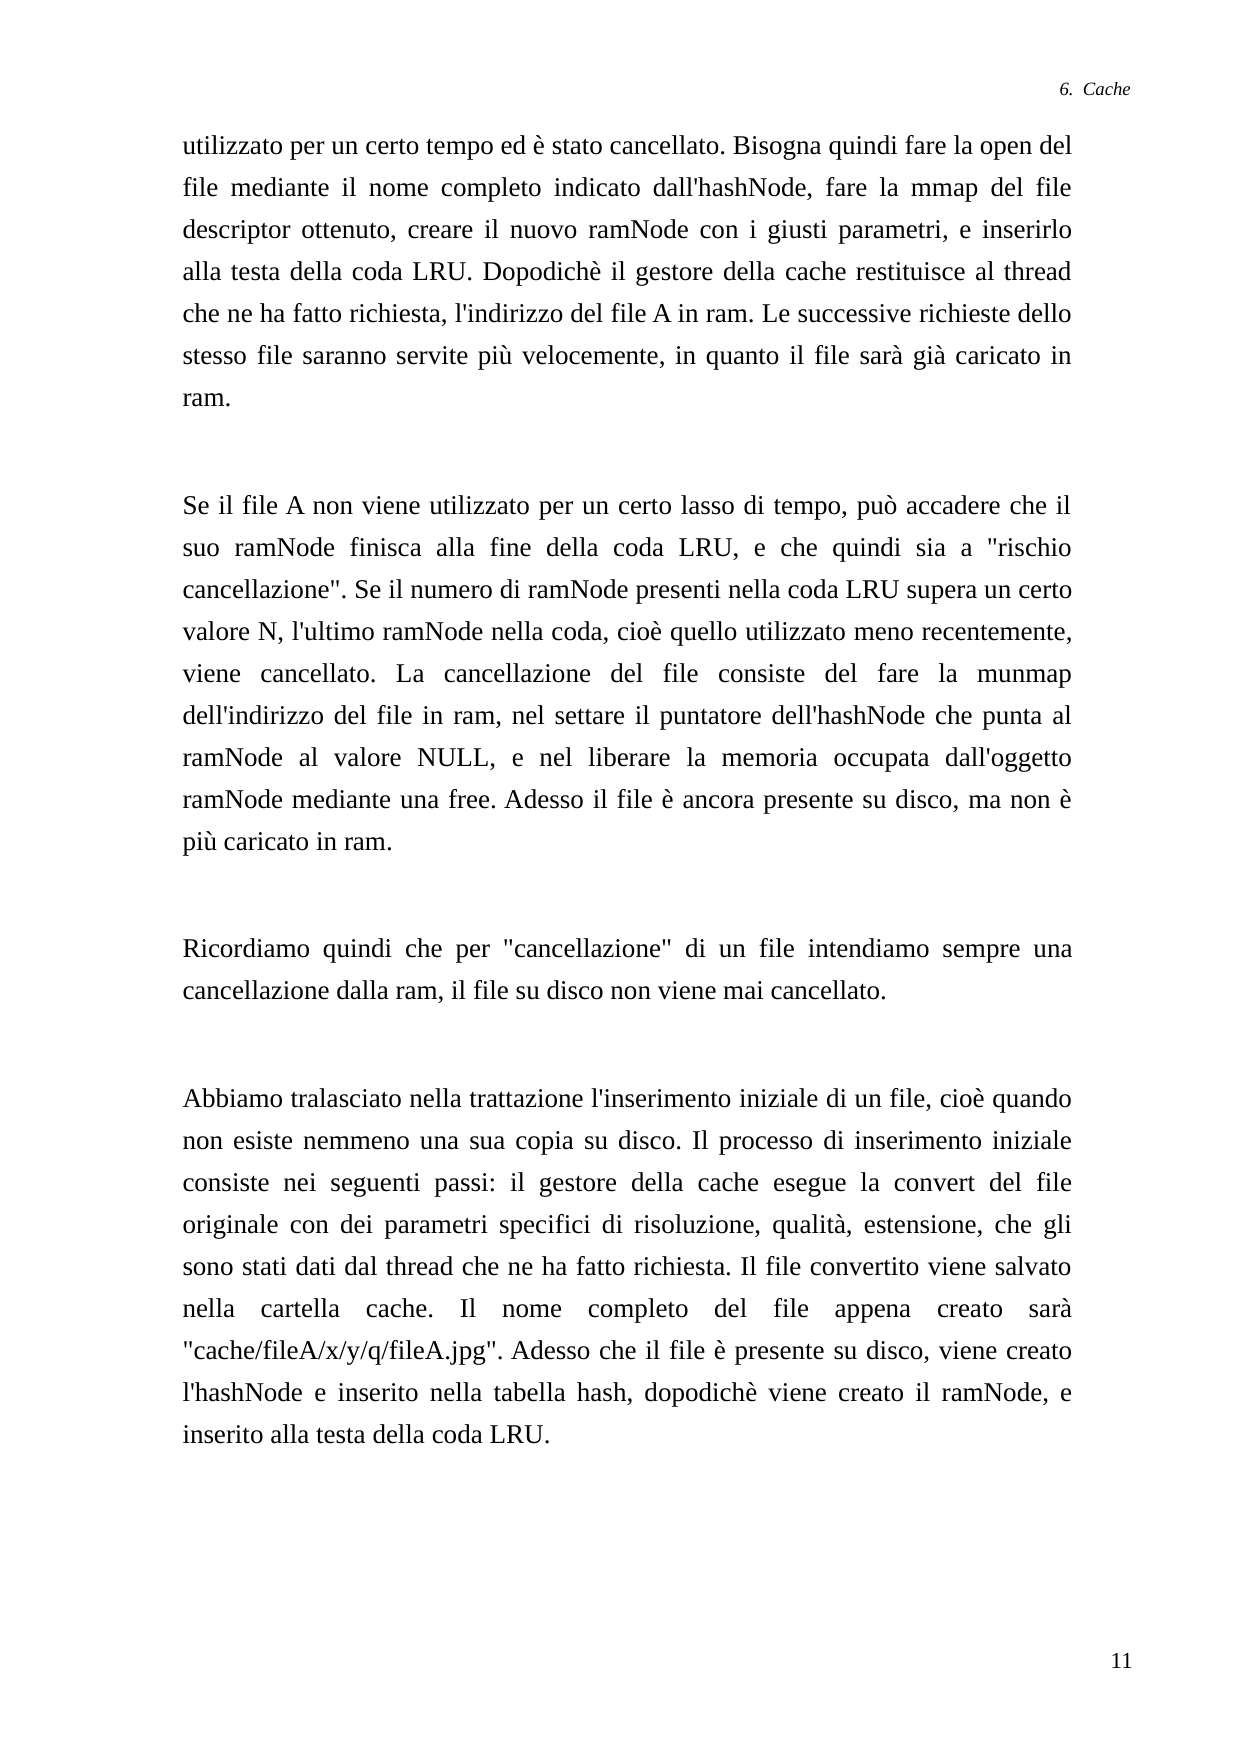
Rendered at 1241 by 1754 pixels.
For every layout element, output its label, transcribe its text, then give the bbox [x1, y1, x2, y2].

text Ricordiamo quindi che per "cancellazione" di un file intendiamo sempre una cancellazione dalla ram, il file su disco non viene mai cancellato. [182, 932, 1073, 1006]
text utilizzato per un certo tempo ed è stato cancellato. Bisogna quindi fare la open del file mediante il nome completo indicato dall'hashNode, fare la mmap del file descriptor ottenuto, creare il nuovo ramNode con i giusti parametri, e inserirlo alla testa della coda LRU. Dopodichè il gestore della cache restituisce al thread che ne ha fatto richiesta, l'indirizzo del file A in ram. Le successive richieste dello stesso file saranno servite più velocemente, in quanto il file sarà già caricato in ram. [182, 129, 1073, 412]
text Se il file A non viene utilizzato per un certo lasso di tempo, può accadere che il suo ramNode finisca alla fine della coda LRU, e che quindi sia a "rischio cancellazione". Se il numero di ramNode presenti nella coda LRU supera un certo valore N, l'ultimo ramNode nella coda, cioè quello utilizzato meno recentemente, viene cancellato. La cancellazione del file consiste del fare la munmap dell'indirizzo del file in ram, nel settare il puntatore dell'hashNode che punta al ramNode al valore NULL, e nel liberare la memoria occupata dall'oggetto ramNode mediante una free. Adesso il file è ancora presente su disco, ma non è più caricato in ram. [182, 489, 1073, 856]
text Abbiamo tralasciato nella trattazione l'inserimento iniziale di un file, cioè quando non esiste nemmeno una sua copia su disco. Il processo di inserimento iniziale consiste nei seguenti passi: il gestore della cache esegue la convert del file originale con dei parametri specifici di risoluzione, qualità, estensione, che gli sono stati dati dal thread che ne ha fatto richiesta. Il file convertito viene salvato nella cartella cache. Il nome completo del file appena creato sarà "cache/fileA/x/y/q/fileA.jpg". Adesso che il file è presente su disco, viene creato l'hashNode e inserito nella tabella hash, dopodichè viene creato il ramNode, e inserito alla testa della coda LRU. [182, 1082, 1073, 1449]
